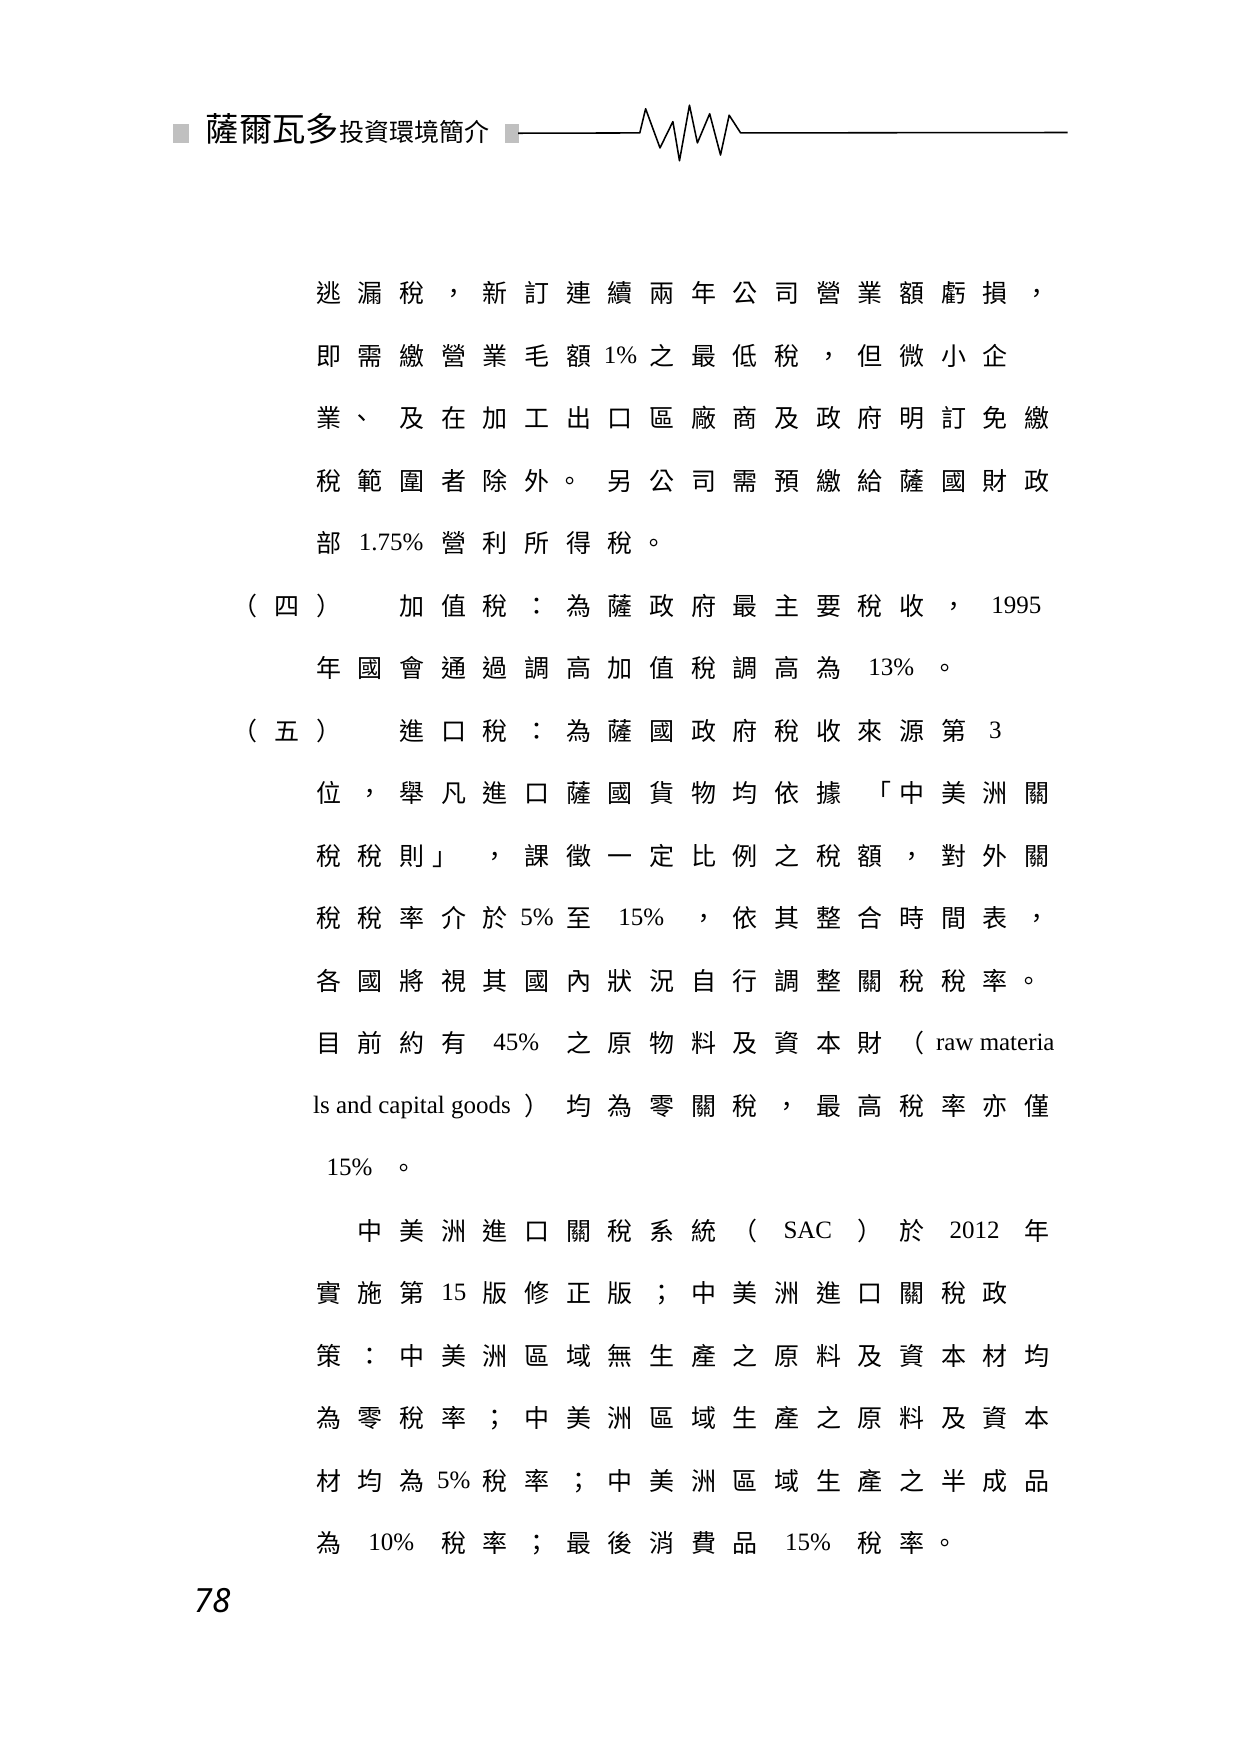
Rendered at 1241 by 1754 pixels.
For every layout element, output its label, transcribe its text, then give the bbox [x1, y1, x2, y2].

text 中美洲進口關稅系統（SAC）於2012年實施第15版修正版；中美洲進口關稅政策：中美洲區域無生產之原料及資本材均為零稅率；中美洲區域生產之原料及資本材均為5%稅率；中美洲區域生產之半成品為10%稅率；最後消費品15%稅率。 [281, 1188, 1058, 1563]
text （五） 進口稅：為薩國政府稅收來源第3位，舉凡進口薩國貨物均依據「中美洲關稅稅則」，課徵一定比例之稅額，對外關稅稅率介於5%至15%，依其整合時間表，各國將視其國內狀況自行調整關稅稅率。目前約有45%之原物料及資本財（raw materials and capital goods）均為零關稅，最高稅率亦僅15%。 [207, 688, 1058, 1188]
text （四） 加值稅：為薩政府最主要稅收，1995年國會通過調高加值稅調高為13%。 [207, 563, 1058, 688]
text 逃漏稅，新訂連續兩年公司營業額虧損，即需繳營業毛額1%之最低稅，但微小企業、及在加工出口區廠商及政府明訂免繳稅範圍者除外。另公司需預繳給薩國財政部1.75%營利所得稅。 [281, 250, 1058, 563]
